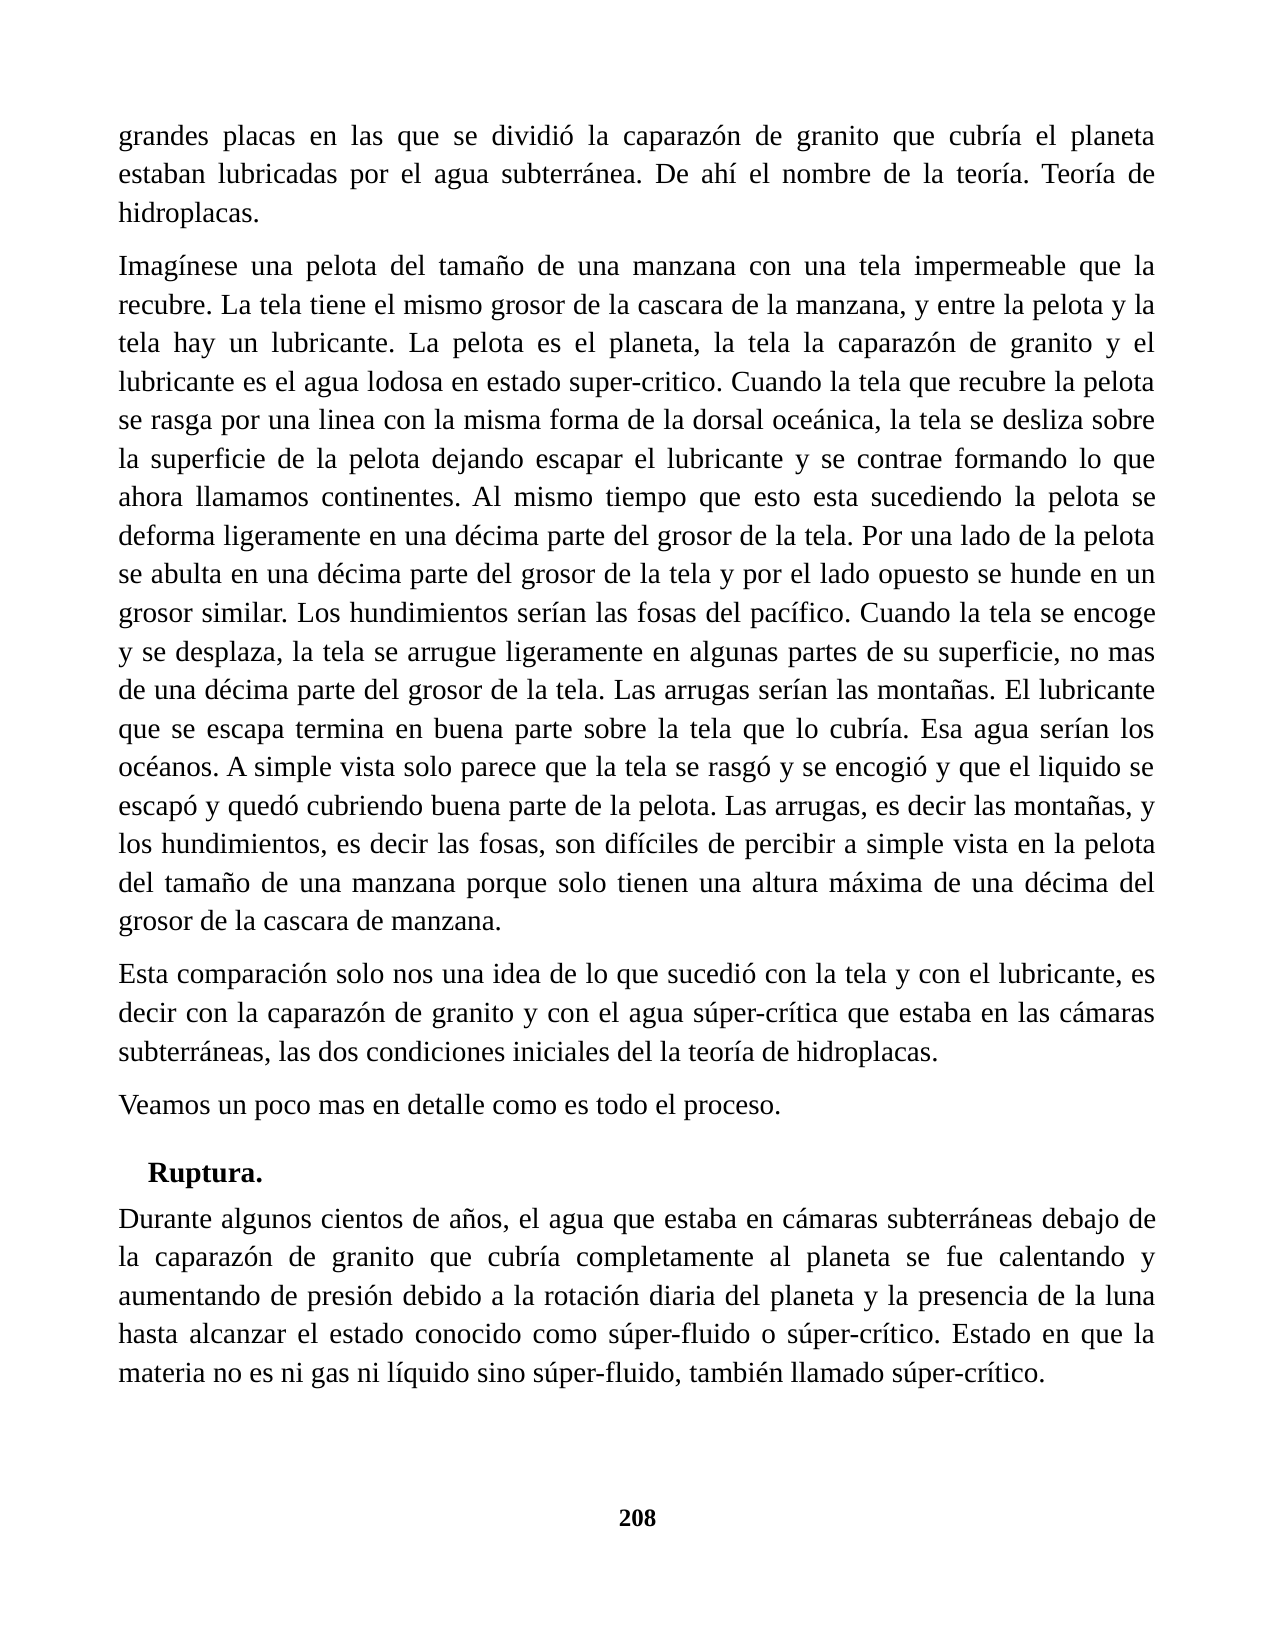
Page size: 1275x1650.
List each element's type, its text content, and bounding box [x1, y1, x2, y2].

text Veamos un poco mas en detalle como es todo el proceso. [118, 1087, 1157, 1120]
subtitle Ruptura. [148, 1154, 1157, 1188]
text Esta comparación solo nos una idea de lo que sucedió con la tela y con el lubricante, es decir con la caparazón de granito y con el agua súper-crítica que estaba en las cámaras subterráneas, las dos condiciones iniciales del la teoría de hidroplacas. [118, 957, 1157, 1067]
text grandes placas en las que se dividió la caparazón de granito que cubría el planeta estaban lubricadas por el agua subterránea. De ahí el nombre de la teoría. Teoría de hidroplacas. [118, 118, 1157, 229]
text Durante algunos cientos de años, el agua que estaba en cámaras subterráneas debajo de la caparazón de granito que cubría completamente al planeta se fue calentando y aumentando de presión debido a la rotación diaria del planeta y la presencia de la luna hasta alcanzar el estado conocido como súper-fluido o súper-crítico. Estado en que la materia no es ni gas ni líquido sino súper-fluido, también llamado súper-crítico. [118, 1201, 1157, 1388]
text Imagínese una pelota del tamaño de una manzana con una tela impermeable que la recubre. La tela tiene el mismo grosor de la cascara de la manzana, y entre la pelota y la tela hay un lubricante. La pelota es el planeta, la tela la caparazón de granito y el lubricante es el agua lodosa en estado super-critico. Cuando la tela que recubre la pelota se rasga por una linea con la misma forma de la dorsal oceánica, la tela se desliza sobre la superficie de la pelota dejando escapar el lubricante y se contrae formando lo que ahora llamamos continentes. Al mismo tiempo que esto esta sucediendo la pelota se deforma ligeramente en una décima parte del grosor de la tela. Por una lado de la pelota se abulta en una décima parte del grosor de la tela y por el lado opuesto se hunde en un grosor similar. Los hundimientos serían las fosas del pacífico. Cuando la tela se encoge y se desplaza, la tela se arrugue ligeramente en algunas partes de su superficie, no mas de una décima parte del grosor de la tela. Las arrugas serían las montañas. El lubricante que se escapa termina en buena parte sobre la tela que lo cubría. Esa agua serían los océanos. A simple vista solo parece que la tela se rasgó y se encogió y que el liquido se escapó y quedó cubriendo buena parte de la pelota. Las arrugas, es decir las montañas, y los hundimientos, es decir las fosas, son difíciles de percibir a simple vista en la pelota del tamaño de una manzana porque solo tienen una altura máxima de una décima del grosor de la cascara de manzana. [118, 248, 1157, 937]
